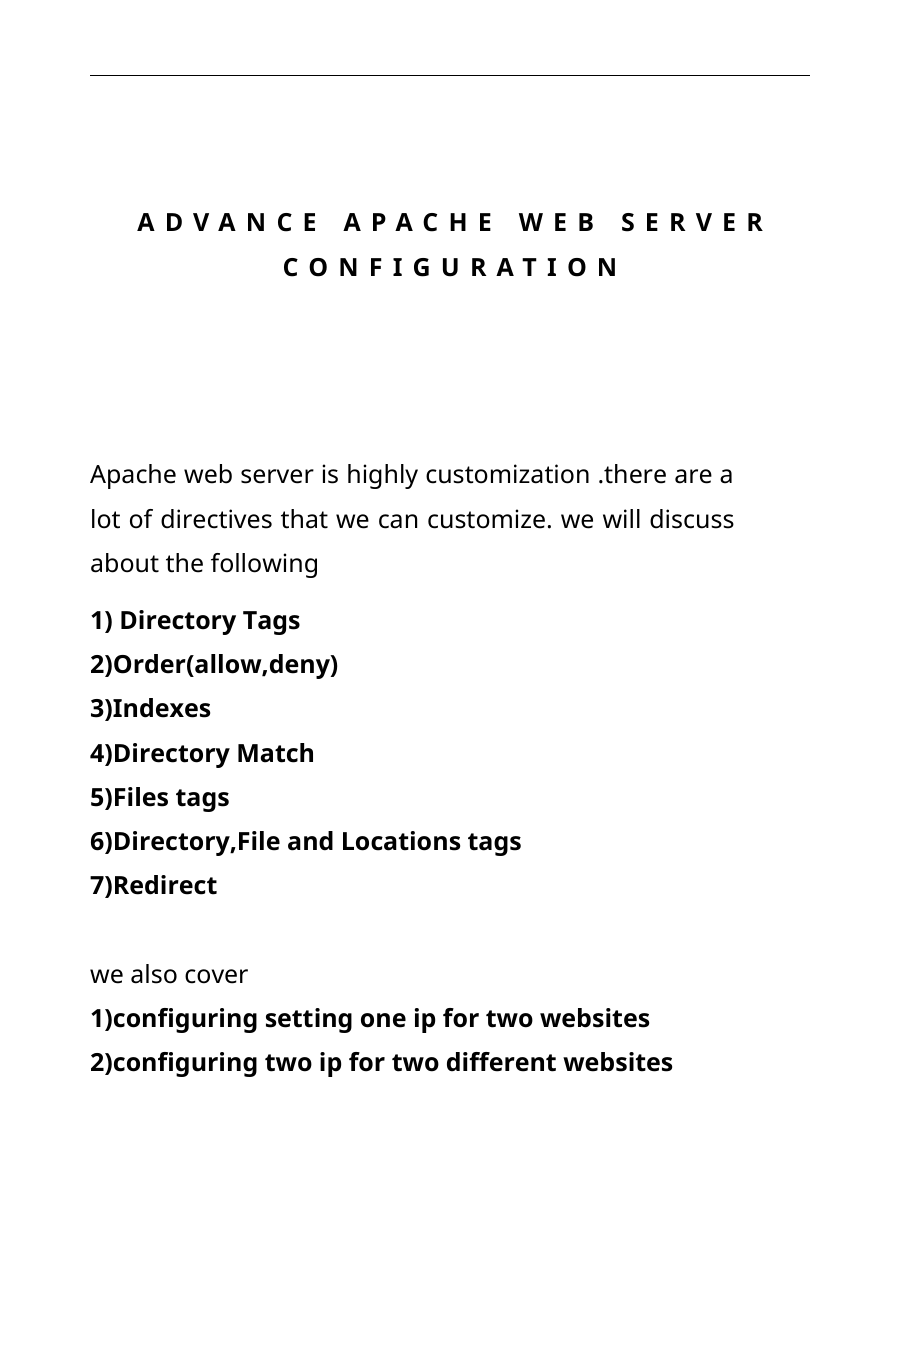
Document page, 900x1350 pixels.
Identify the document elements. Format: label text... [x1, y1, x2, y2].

text we also cover [90, 957, 810, 991]
text 1) Directory Tags [90, 602, 810, 636]
subtitle ADVANCE APACHE WEB SERVER CONFIGURATION [90, 205, 810, 283]
text 4)Directory Match [90, 735, 810, 769]
text 2)Order(allow,deny) [90, 647, 810, 681]
text 6)Directory,File and Locations tags [90, 824, 810, 858]
text Apache web server is highly customization .there are a lot of directives that we can customize. we will discuss about the following [90, 457, 735, 580]
text 2)configuring two ip for two different websites [90, 1045, 810, 1079]
text 5)Files tags [90, 779, 810, 813]
text 7)Redirect [90, 868, 810, 902]
text 1)configuring setting one ip for two websites [90, 1001, 810, 1035]
text 3)Indexes [90, 691, 810, 725]
